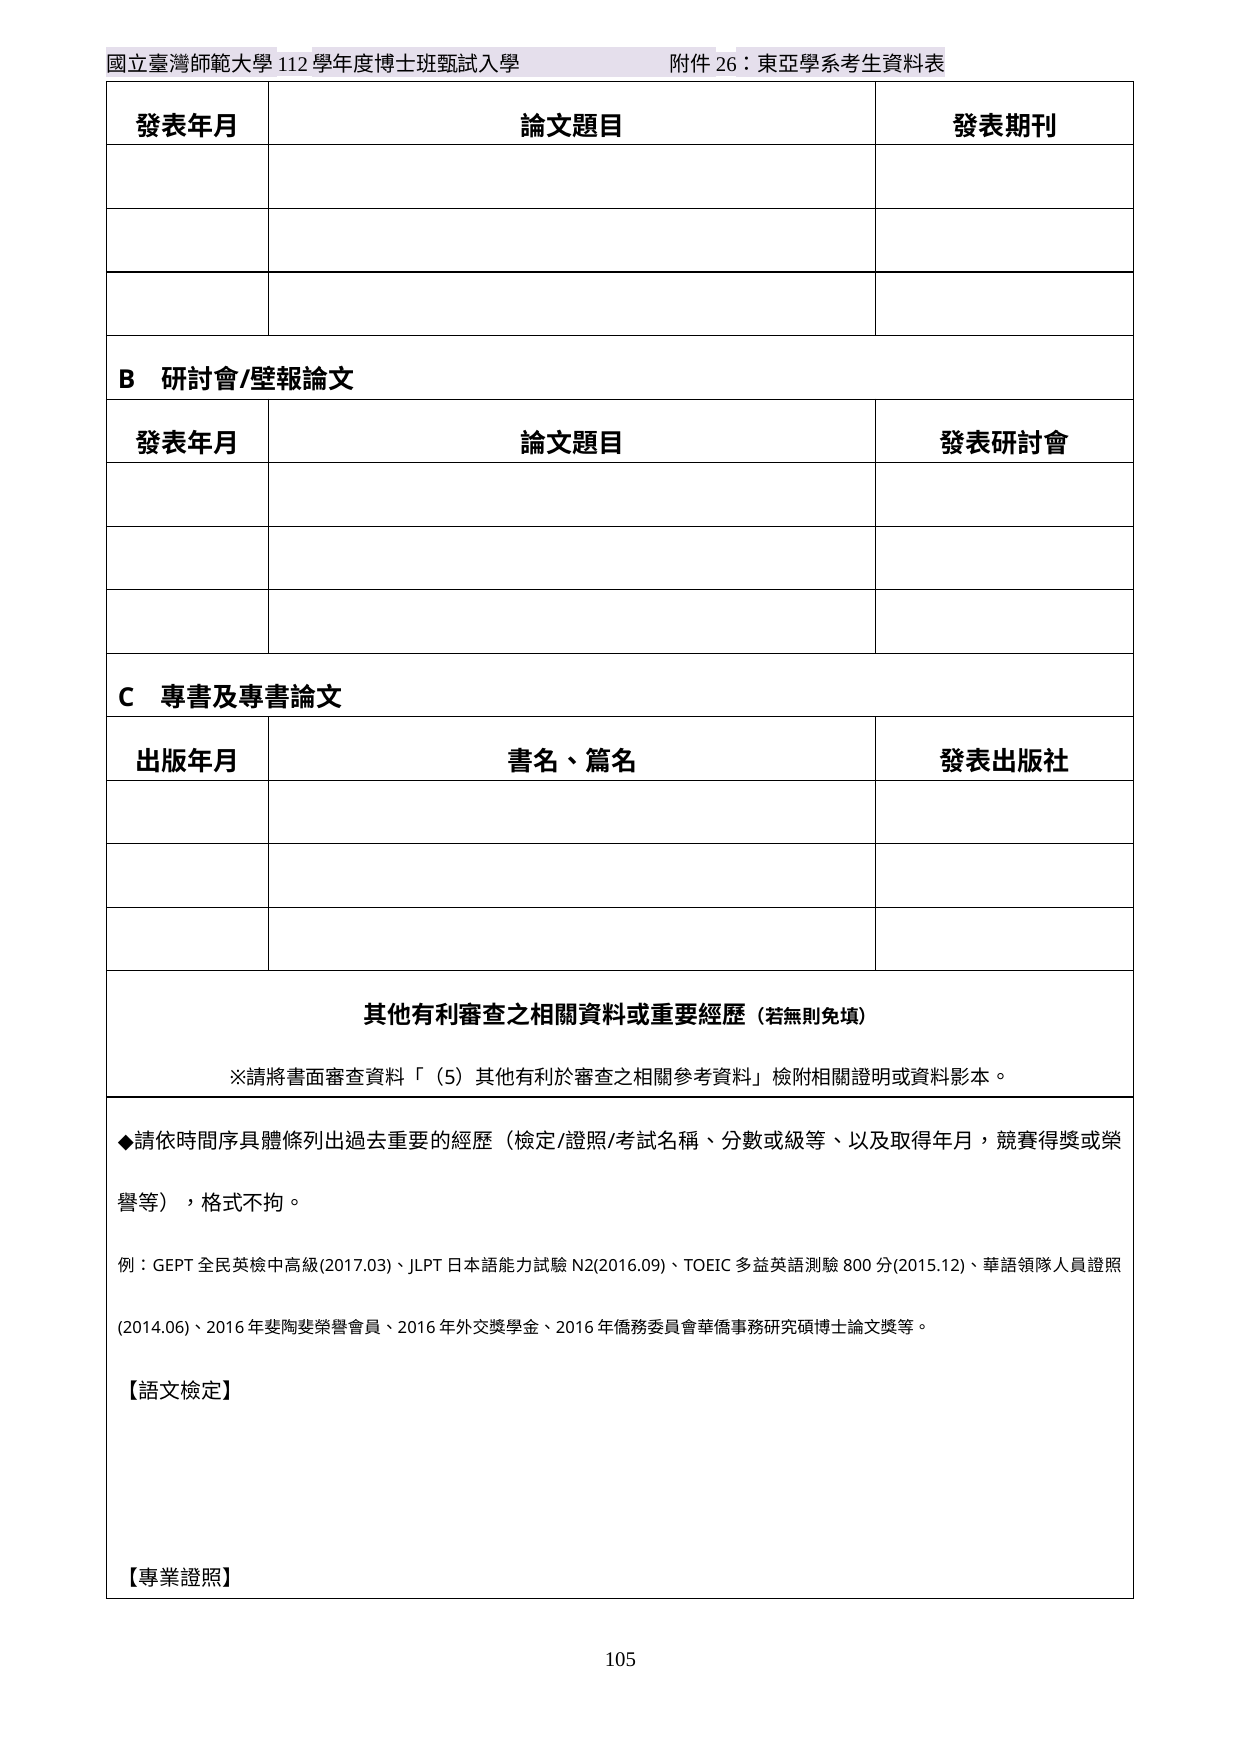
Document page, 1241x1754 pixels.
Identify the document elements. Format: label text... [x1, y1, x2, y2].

table_cell [876, 145, 1133, 208]
table_cell [107, 273, 268, 335]
table_cell [876, 844, 1133, 907]
table_cell 發表期刊 [876, 82, 1133, 144]
table_cell [107, 908, 268, 970]
table_cell [269, 781, 875, 843]
table_cell 發表研討會 [876, 400, 1133, 462]
table_cell [876, 209, 1133, 271]
table_cell 論文題目 [269, 82, 875, 144]
table_cell 書名、篇名 [269, 717, 875, 780]
table_cell [269, 527, 875, 589]
table_cell [876, 590, 1133, 653]
table_cell [269, 908, 875, 970]
table_cell [107, 209, 268, 271]
table_cell [107, 844, 268, 907]
table_cell 論文題目 [269, 400, 875, 462]
table_cell B 研討會/壁報論文 [107, 336, 1133, 398]
table_cell [269, 590, 875, 653]
table_cell [269, 463, 875, 526]
table_cell C 專書及專書論文 [107, 654, 1133, 716]
table_cell 出版年月 [107, 717, 268, 780]
table_cell ◆請依時間序具體條列出過去重要的經歷（檢定/證照/考試名稱、分數或級等、以及取得年月，競賽得獎或榮譽等），格式不拘。 例：GEPT全民英檢中高級(2017.03)、JLPT日本語能力試驗N2(2016.09)、TOEIC多益英語測驗800分(2015.12)、華語領隊人員證照(2014.06)、2016年斐陶斐榮譽會員、2016年外交獎學金、2016年僑務委員會華僑事務研究碩博士論文獎等。 【語文檢定】 【專業證照】 [107, 1098, 1133, 1597]
table_cell 發表年月 [107, 82, 268, 144]
table_cell 其他有利審查之相關資料或重要經歷（若無則免填） ※請將書面審查資料「（5）其他有利於審查之相關參考資料」檢附相關證明或資料影本。 [107, 971, 1133, 1096]
table_cell [107, 527, 268, 589]
table_cell [269, 209, 875, 271]
table_cell [876, 781, 1133, 843]
table_cell [876, 273, 1133, 335]
table_cell 發表出版社 [876, 717, 1133, 780]
table_cell [107, 590, 268, 653]
table_cell [269, 273, 875, 335]
table_cell [269, 844, 875, 907]
table_cell [876, 527, 1133, 589]
table_cell [269, 145, 875, 208]
table_cell [876, 463, 1133, 526]
table_cell [876, 908, 1133, 970]
table_cell 發表年月 [107, 400, 268, 462]
table_cell [107, 463, 268, 526]
table_cell [107, 145, 268, 208]
table_cell [107, 781, 268, 843]
